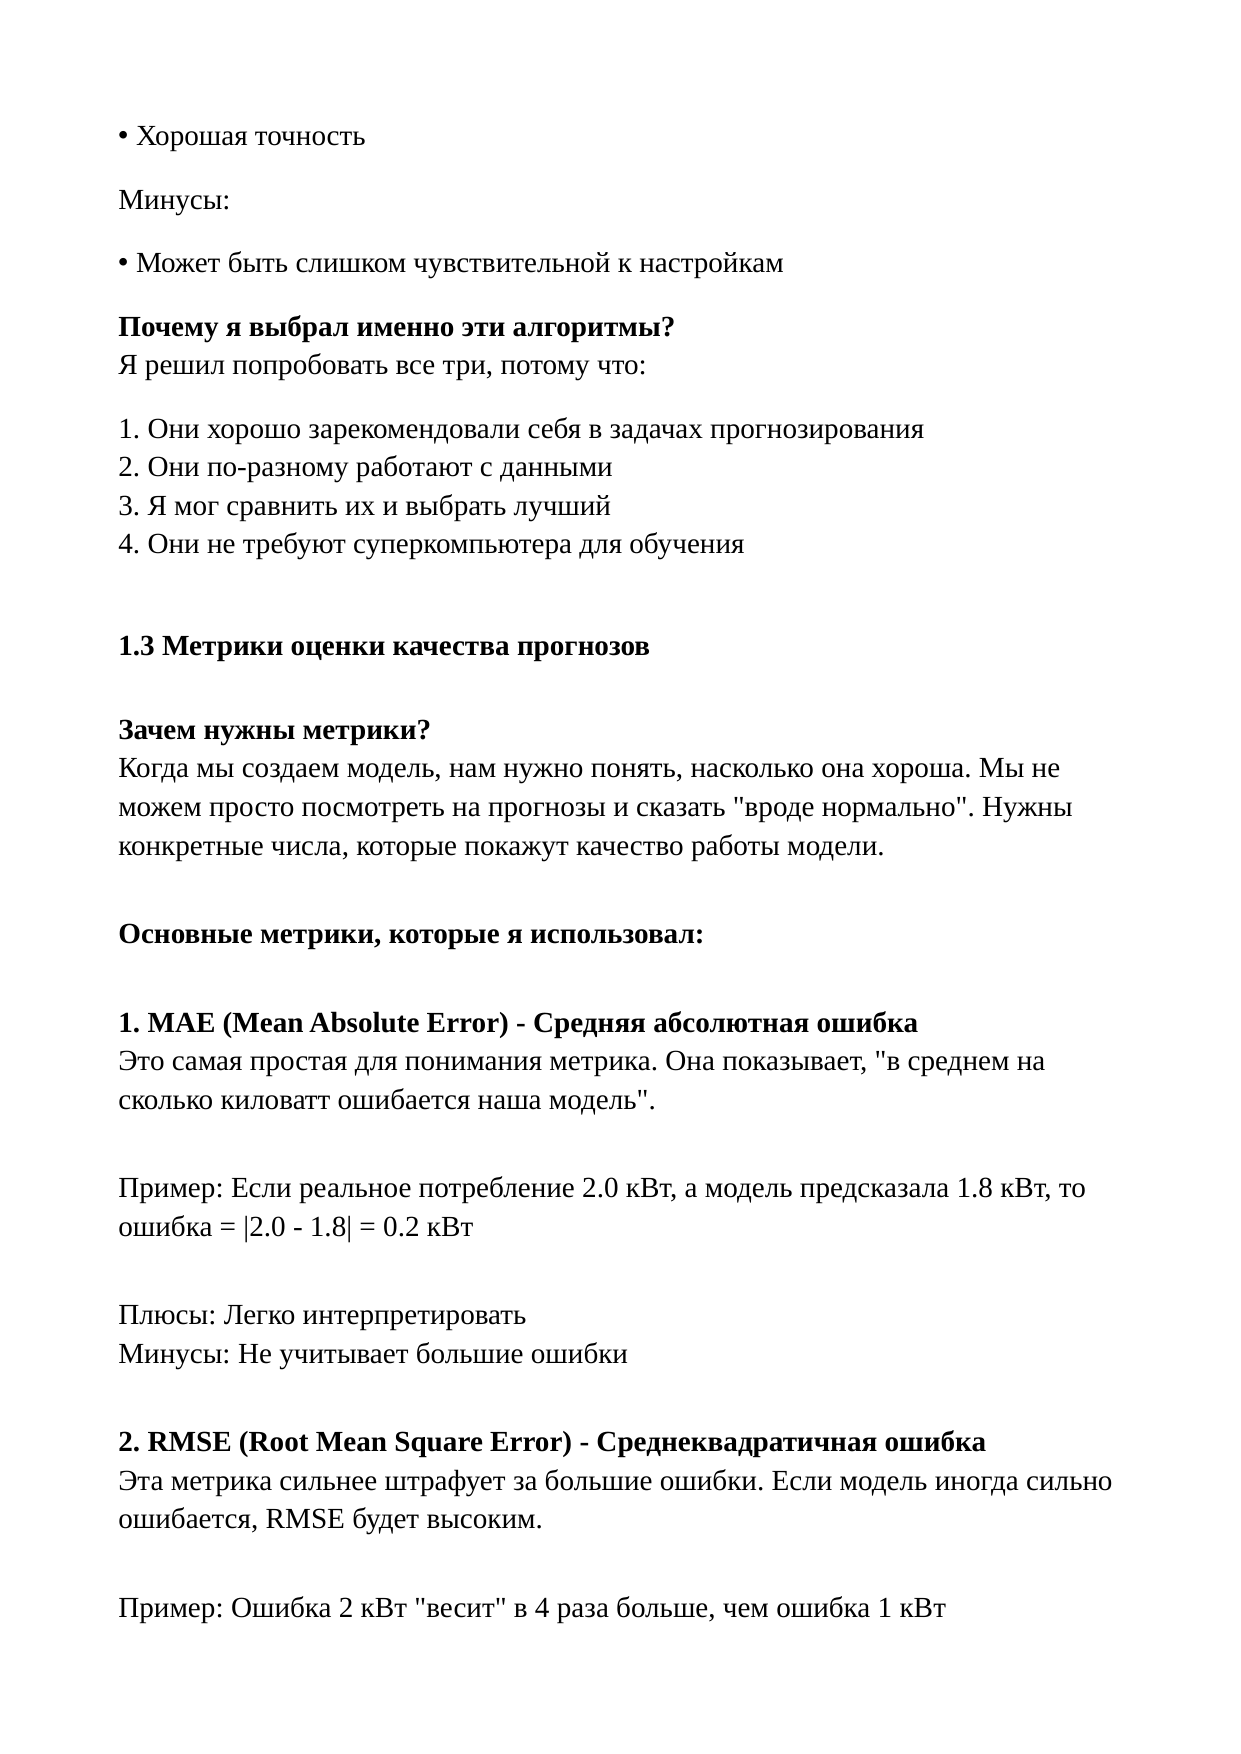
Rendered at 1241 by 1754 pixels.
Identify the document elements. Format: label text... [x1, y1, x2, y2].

text Минусы: [118, 182, 1122, 215]
list Я мог сравнить их и выбрать лучший [118, 488, 1122, 522]
list Они не требуют суперкомпьютера для обучения [118, 527, 1122, 560]
list Они хорошо зарекомендовали себя в задачах прогнозирования [118, 411, 1122, 444]
text Зачем нужны метрики? Когда мы создаем модель, нам нужно понять, насколько она хороша. Мы не можем просто посмотреть на прогнозы и сказать "вроде нормально". Нужны конкретные числа, которые покажут качество работы модели. [118, 712, 1122, 861]
text 2. RMSE (Root Mean Square Error) - Среднеквадратичная ошибка Эта метрика сильнее штрафует за большие ошибки. Если модель иногда сильно ошибается, RMSE будет высоким. [118, 1424, 1122, 1535]
text Почему я выбрал именно эти алгоритмы? Я решил попробовать все три, потому что: [118, 309, 1122, 381]
text Основные метрики, которые я использовал: [118, 916, 1122, 950]
subtitle 1.3 Метрики оценки качества прогнозов [118, 615, 1122, 662]
text Пример: Ошибка 2 кВт "весит" в 4 раза больше, чем ошибка 1 кВт [118, 1590, 1122, 1624]
text Пример: Если реальное потребление 2.0 кВт, а модель предсказала 1.8 кВт, то ошибка = |2.0 - 1.8| = 0.2 кВт [118, 1170, 1122, 1242]
list Хорошая точность [118, 118, 1122, 152]
text Плюсы: Легко интерпретировать Минусы: Не учитывает большие ошибки [118, 1297, 1122, 1369]
list Они по-разному работают с данными [118, 449, 1122, 483]
list Может быть слишком чувствительной к настройкам [118, 245, 1122, 279]
text 1. MAE (Mean Absolute Error) - Средняя абсолютная ошибка Это самая простая для понимания метрика. Она показывает, "в среднем на сколько киловатт ошибается наша модель". [118, 1005, 1122, 1115]
